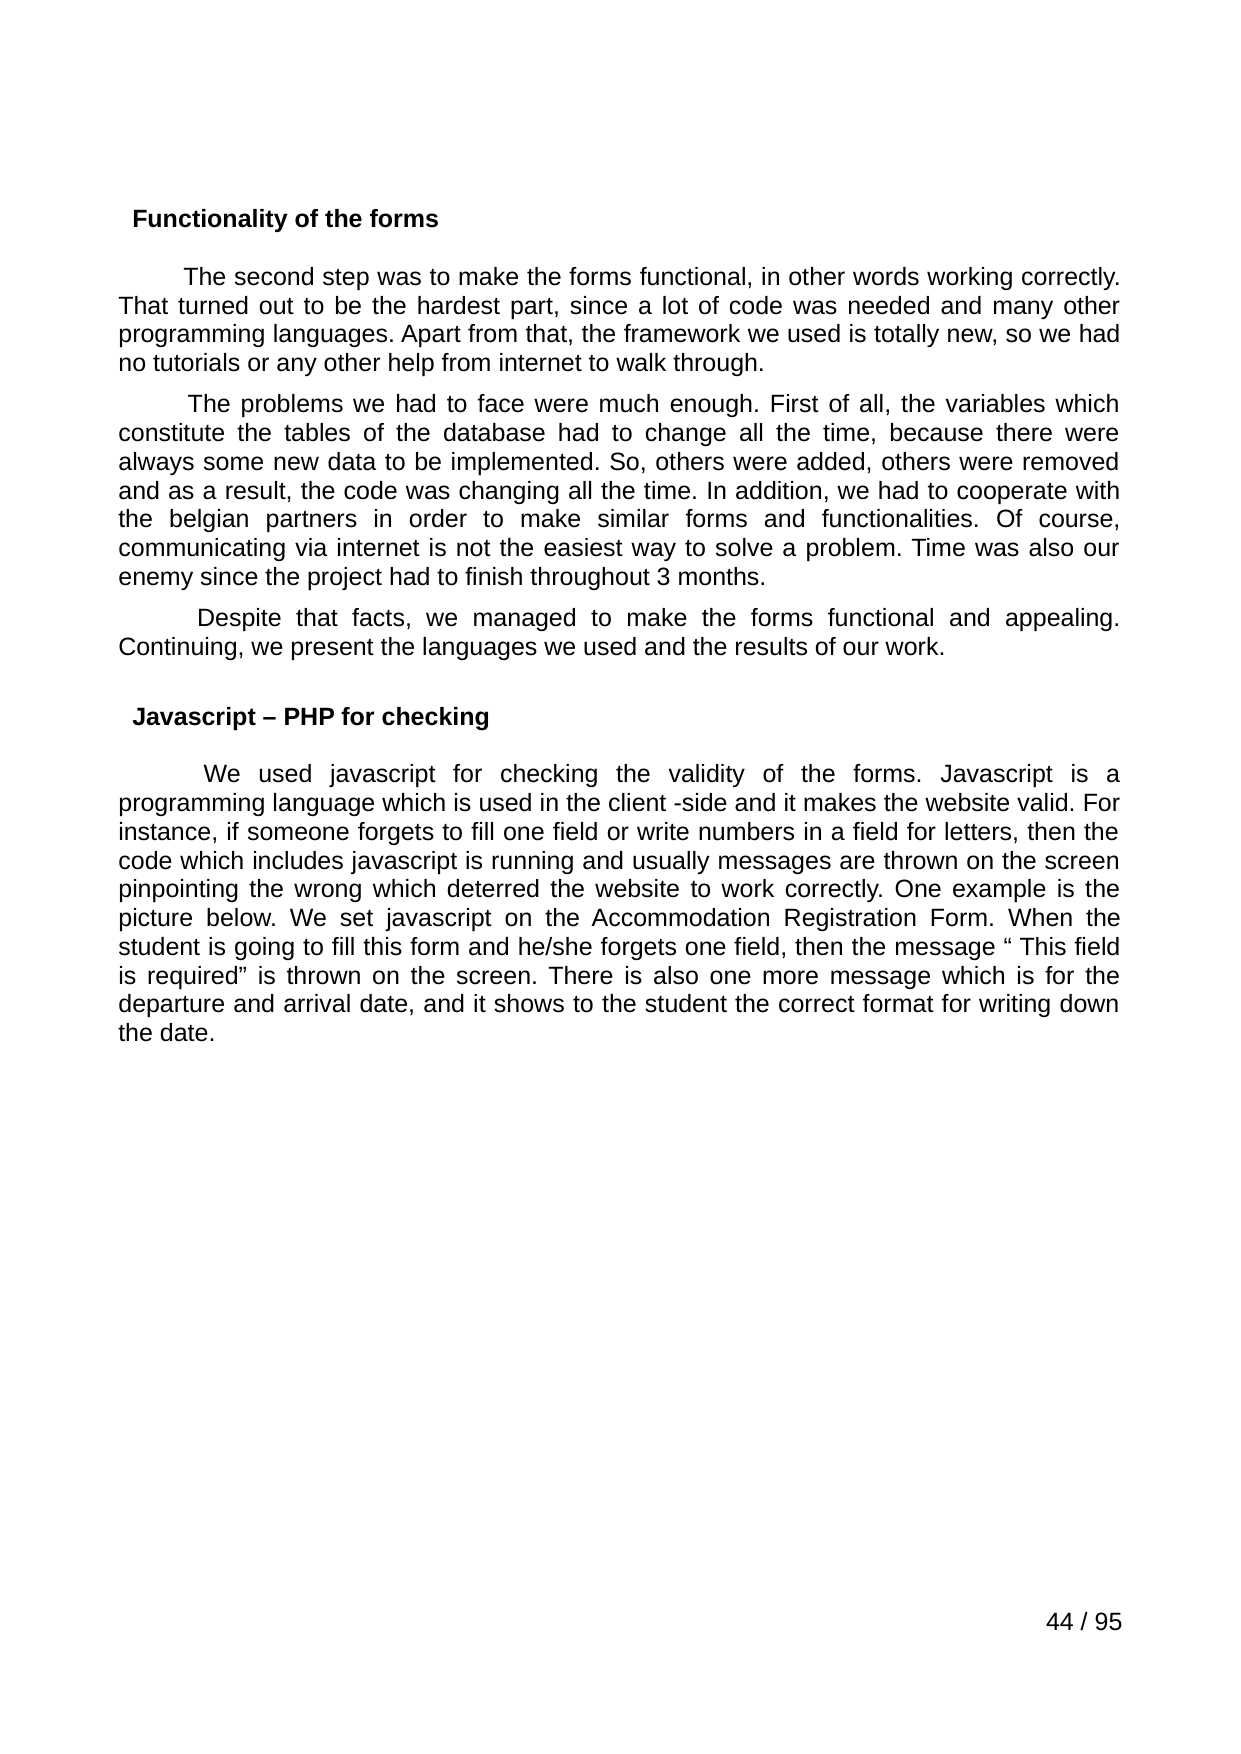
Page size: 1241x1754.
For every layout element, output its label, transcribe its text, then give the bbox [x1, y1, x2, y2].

text Despite that facts, we managed to make the forms functional and appealing. Continuing, we present the languages we used and the results of our work. [118, 603, 1122, 661]
text Javascript – PHP for checking [118, 702, 1122, 731]
text The second step was to make the forms functional, in other words working correctly. That turned out to be the hardest part, since a lot of code was needed and many other programming languages. Apart from that, the framework we used is totally new, so we had no tutorials or any other help from internet to walk through. [118, 262, 1122, 377]
text The problems we had to face were much enough. First of all, the variables which constitute the tables of the database had to change all the time, because there were always some new data to be implemented. So, others were added, others were removed and as a result, the code was changing all the time. In addition, we had to cooperate with the belgian partners in order to make similar forms and functionalities. Of course, communicating via internet is not the easiest way to solve a problem. Time was also our enemy since the project had to finish throughout 3 months. [118, 389, 1122, 591]
text Functionality of the forms [118, 204, 1122, 233]
text We used javascript for checking the validity of the forms. Javascript is a programming language which is used in the client -side and it makes the website valid. For instance, if someone forgets to fill one field or write numbers in a field for letters, then the code which includes javascript is running and usually messages are thrown on the screen pinpointing the wrong which deterred the website to work correctly. One example is the picture below. We set javascript on the Accommodation Registration Form. When the student is going to fill this form and he/she forgets one field, then the message “ This field is required” is thrown on the screen. There is also one more message which is for the departure and arrival date, and it shows to the student the correct format for writing down the date. [118, 759, 1122, 1047]
